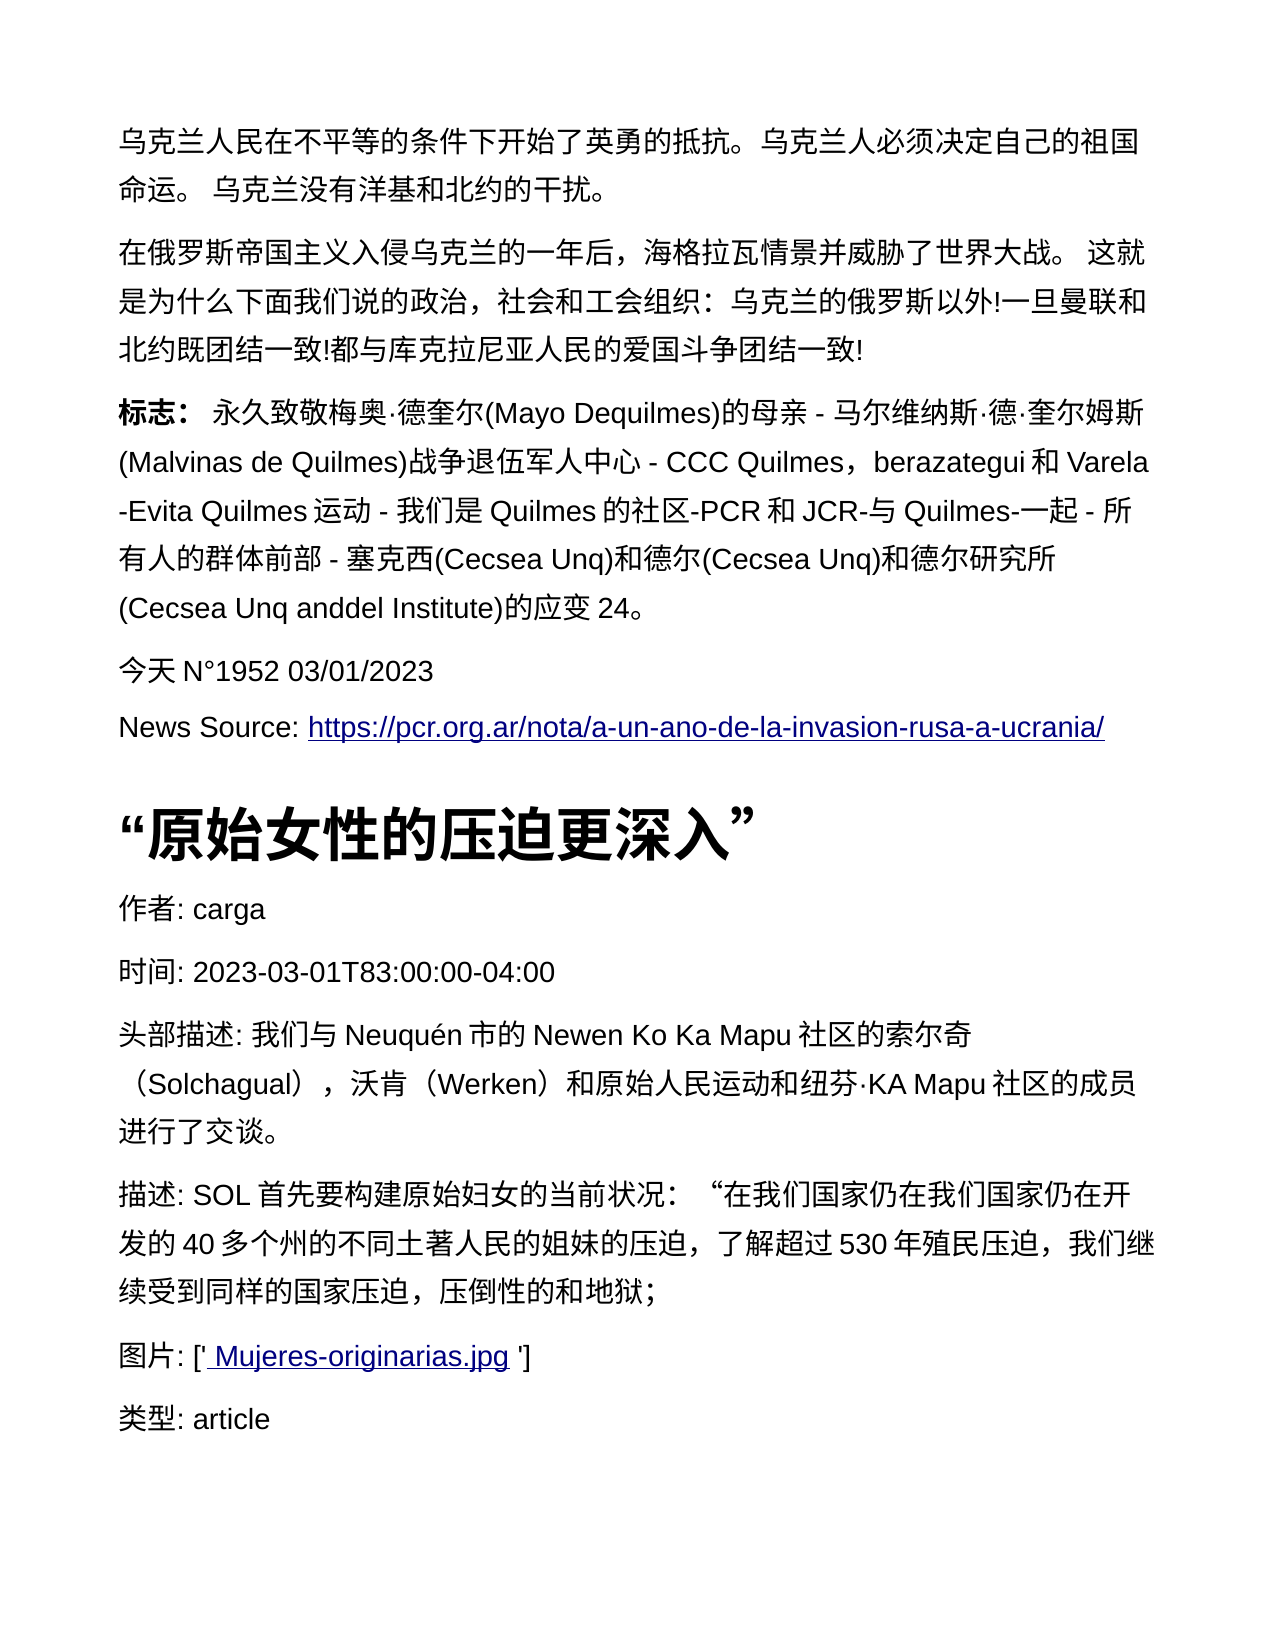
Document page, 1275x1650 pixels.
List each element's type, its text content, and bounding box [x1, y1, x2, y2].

text 标志： 永久致敬梅奥·德奎尔(Mayo Dequilmes)的母亲 - 马尔维纳斯·德·奎尔姆斯(Malvinas de Quilmes)战争退伍军人中心 - CCC Quilmes，berazategui和Varela -Evita Quilmes运动 - 我们是Quilmes的社区-PCR和JCR-与Quilmes-一起 - 所有人的群体前部 - 塞克西(Cecsea Unq)和德尔(Cecsea Unq)和德尔研究所(Cecsea Unq anddel Institute)的应变24。 [118, 390, 1157, 626]
text 图片: [' Mujeres-originarias.jpg '] [118, 1332, 1157, 1374]
text 乌克兰人民在不平等的条件下开始了英勇的抵抗。乌克兰人必须决定自己的祖国命运。 乌克兰没有洋基和北约的干扰。 [118, 118, 1157, 209]
subtitle “原始女性的压迫更深入” [118, 788, 1157, 873]
text 作者: carga [118, 886, 1157, 928]
text 今天N°1952 03/01/2023 [118, 647, 1157, 689]
text 类型: article [118, 1395, 1157, 1438]
text 头部描述: 我们与Neuquén市的Newen Ko Ka Mapu社区的索尔奇（Solchagual），沃肯（Werken）和原始人民运动和纽芬·KA Mapu社区的成员进行了交谈。 [118, 1012, 1157, 1151]
text News Source: https://pcr.org.ar/nota/a-un-ano-de-la-invasion-rusa-a-ucrania/ [118, 710, 1157, 744]
text 描述: SOL首先要构建原始妇女的当前状况：“在我们国家仍在我们国家仍在开发的40多个州的不同土著人民的姐妹的压迫，了解超过530年殖民压迫，我们继续受到同样的国家压迫，压倒性的和地狱； [118, 1172, 1157, 1311]
text 时间: 2023-03-01T83:00:00-04:00 [118, 949, 1157, 991]
text 在俄罗斯帝国主义入侵乌克兰的一年后，海格拉瓦情景并威胁了世界大战。 这就是为什么下面我们说的政治，社会和工会组织：乌克兰的俄罗斯以外!一旦曼联和北约既团结一致!都与库克拉尼亚人民的爱国斗争团结一致! [118, 230, 1157, 369]
